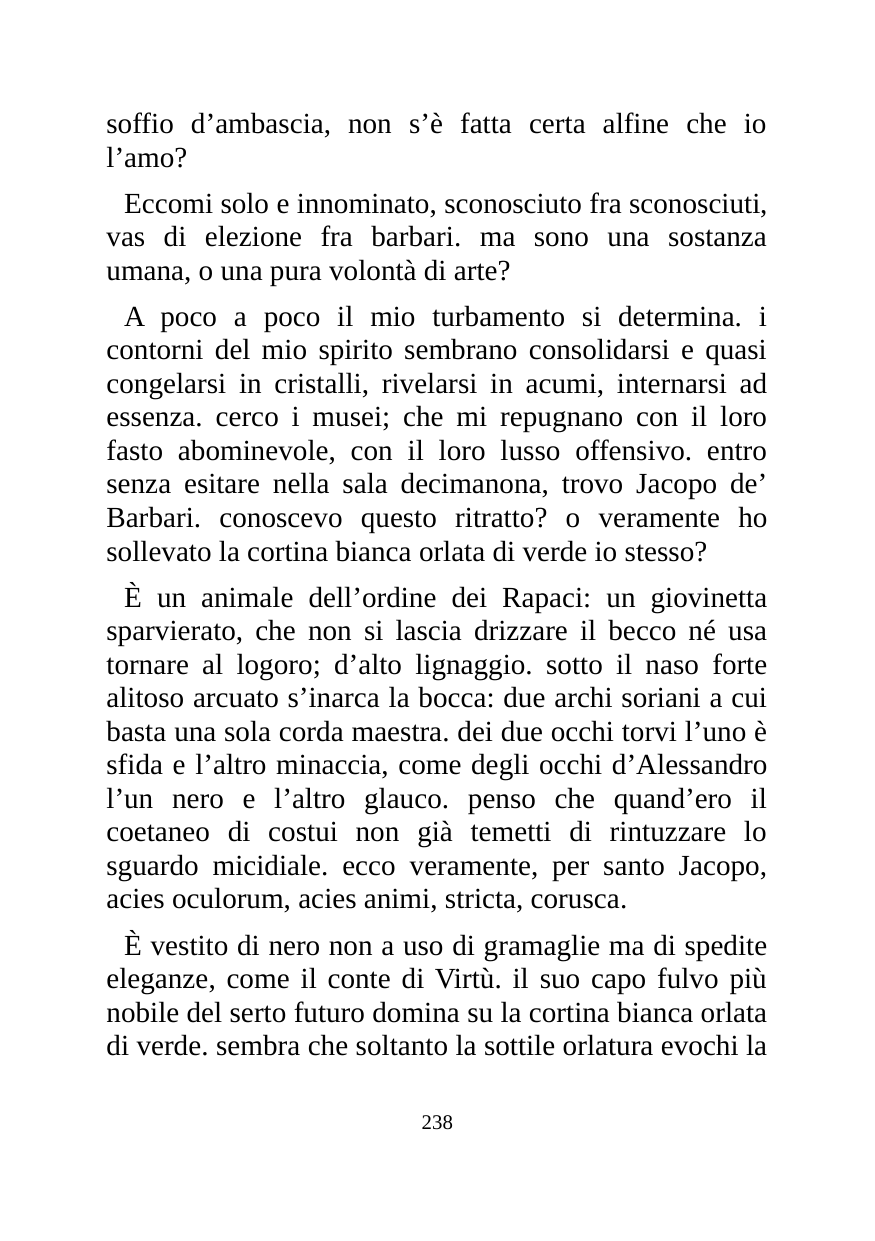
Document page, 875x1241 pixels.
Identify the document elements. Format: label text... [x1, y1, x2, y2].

text soffio d’ambascia, non s’è fatta certa alfine che io l’amo? [106, 106, 768, 173]
text È un animale dell’ordine dei Rapaci: un giovinetta sparvierato, che non si lascia drizzare il becco né usa tornare al logoro; d’alto lignaggio. sotto il naso forte alitoso arcuato s’inarca la bocca: due archi soriani a cui basta una sola corda maestra. dei due occhi torvi l’uno è sfida e l’altro minaccia, come degli occhi d’Alessandro l’un nero e l’altro glauco. penso che quand’ero il coetaneo di costui non già temetti di rintuzzare lo sguardo micidiale. ecco veramente, per santo Jacopo, acies oculorum, acies animi, stricta, corusca. [106, 580, 768, 915]
text A poco a poco il mio turbamento si determina. i contorni del mio spirito sembrano consolidarsi e quasi congelarsi in cristalli, rivelarsi in acumi, internarsi ad essenza. cerco i musei; che mi repugnano con il loro fasto abominevole, con il loro lusso offensivo. entro senza esitare nella sala decimanona, trovo Jacopo de’ Barbari. conoscevo questo ritratto? o veramente ho sollevato la cortina bianca orlata di verde io stesso? [106, 299, 768, 567]
text Eccomi solo e innominato, sconosciuto fra sconosciuti, vas di elezione fra barbari. ma sono una sostanza umana, o una pura volontà di arte? [106, 186, 768, 286]
text È vestito di nero non a uso di gramaglie ma di spedite eleganze, come il conte di Virtù. il suo capo fulvo più nobile del serto futuro domina su la cortina bianca orlata di verde. sembra che soltanto la sottile orlatura evochi la [106, 928, 768, 1062]
